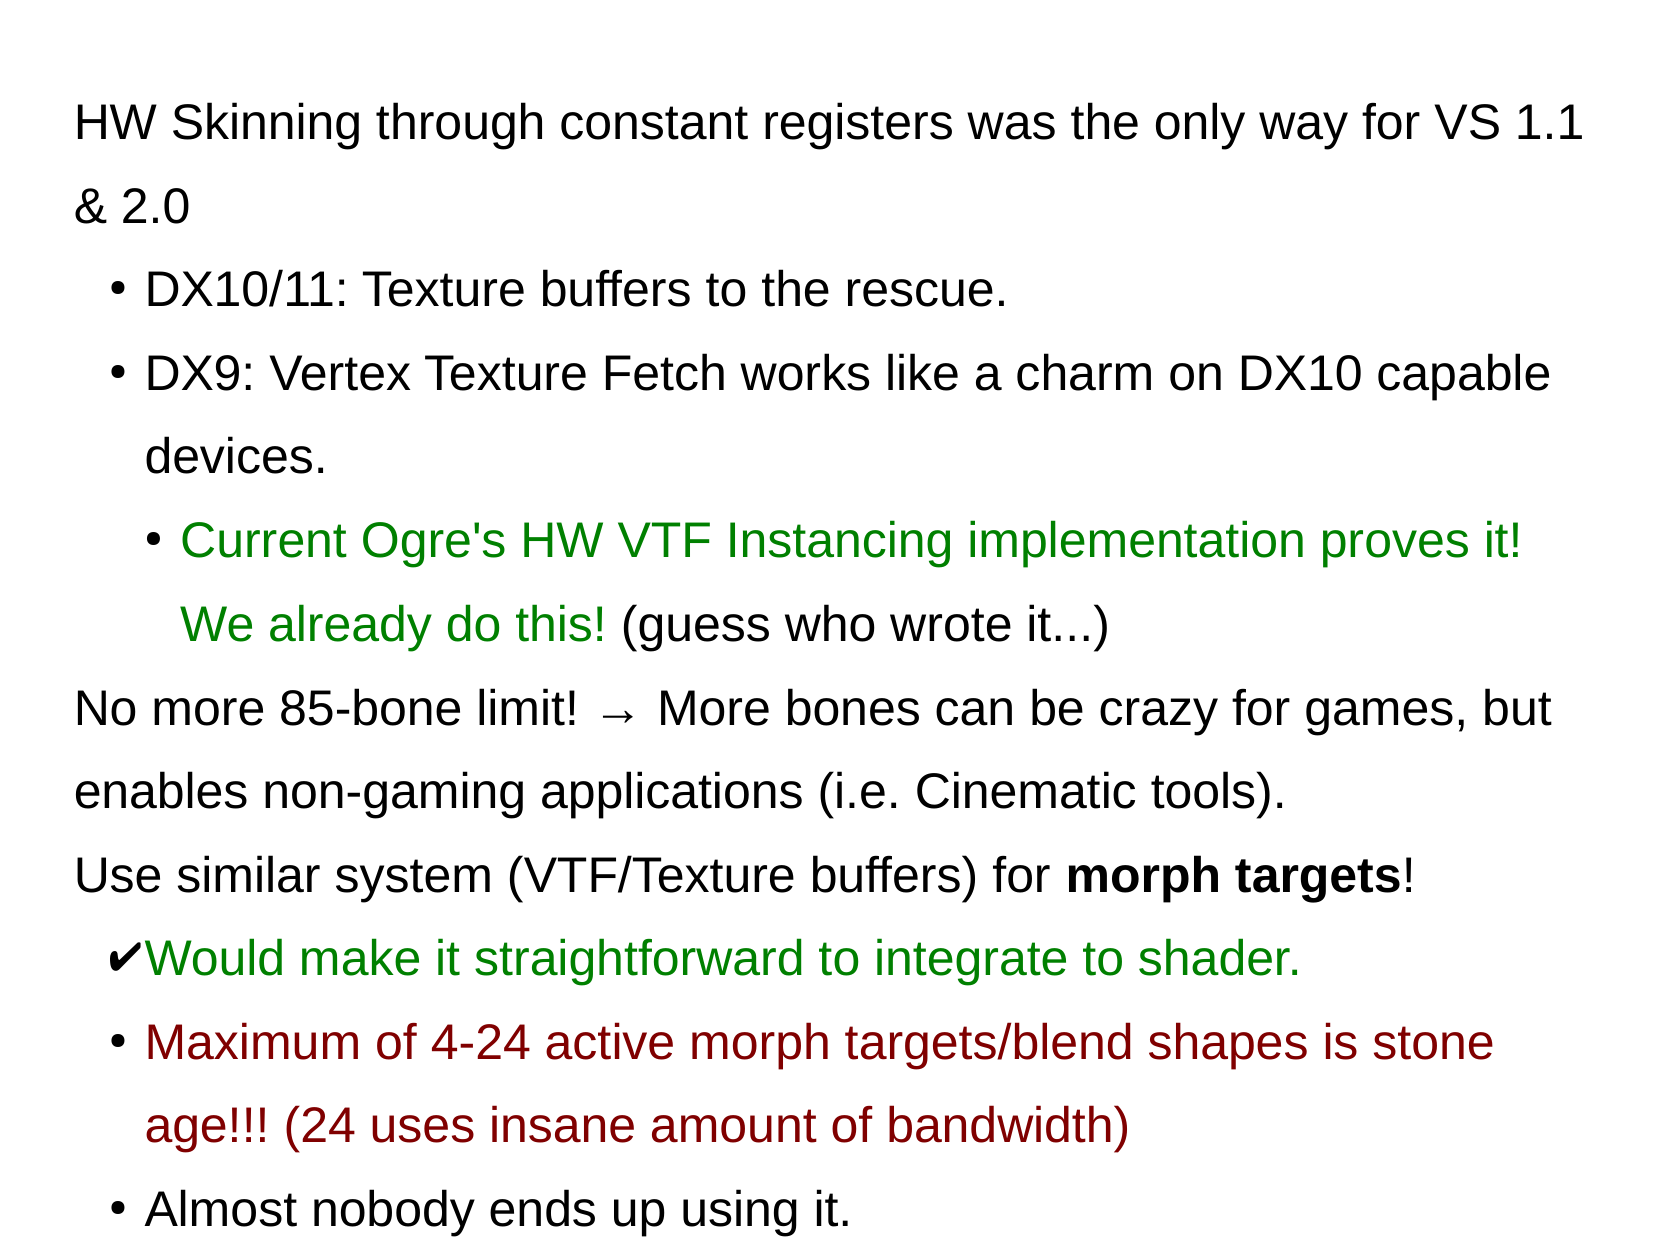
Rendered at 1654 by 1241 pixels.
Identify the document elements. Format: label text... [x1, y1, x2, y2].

text_box HW Skinning through constant registers was the only way for VS 1.1 & 2.0 DX10/11: Texture buffers to the rescue. DX9: Vertex Texture Fetch works like a charm on DX10 capable devices. Current Ogre's HW VTF Instancing implementation proves it! We already do this! (guess who wrote it...) No more 85-bone limit! → More bones can be crazy for games, but enables non-gaming applications (i.e. Cinematic tools). Use similar system (VTF/Texture buffers) for morph targets! Would make it straightforward to integrate to shader. Maximum of 4-24 active morph targets/blend shapes is stone age!!! (24 uses insane amount of bandwidth) Almost nobody ends up using it. [59, 59, 1625, 1219]
